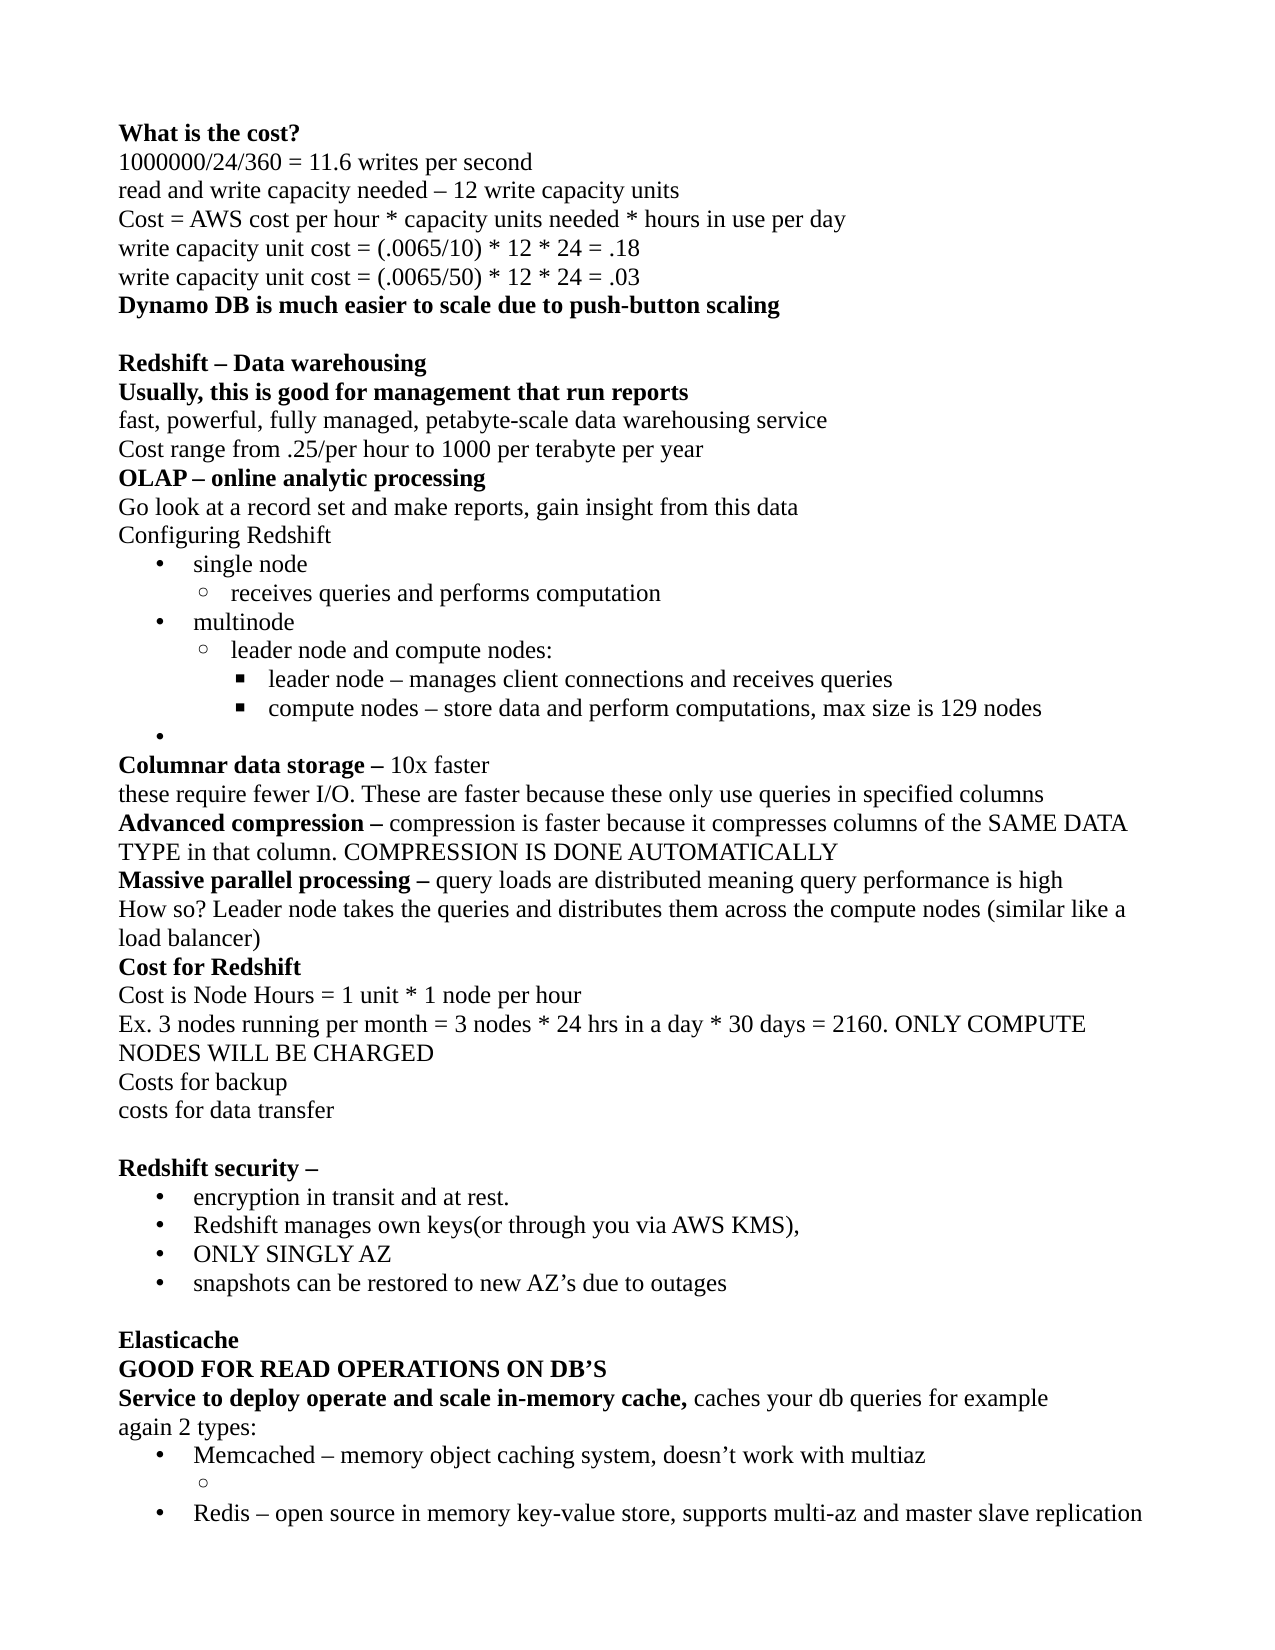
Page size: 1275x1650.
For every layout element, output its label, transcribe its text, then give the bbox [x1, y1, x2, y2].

text 1000000/24/360 = 11.6 writes per second [118, 147, 1157, 176]
text Cost for Redshift [118, 952, 1157, 981]
text How so? Leader node takes the queries and distributes them across the compute nodes (similar like a load balancer) [118, 894, 1157, 952]
text GOOD FOR READ OPERATIONS ON DB’S [118, 1354, 1157, 1383]
list leader node – manages client connections and receives queries [231, 664, 1157, 693]
text Elasticache [118, 1326, 1157, 1354]
text write capacity unit cost = (.0065/50) * 12 * 24 = .03 [118, 262, 1157, 291]
text these require fewer I/O. These are faster because these only use queries in specified columns [118, 779, 1157, 808]
text again 2 types: [118, 1412, 1157, 1441]
list multinode [156, 607, 1157, 636]
text OLAP – online analytic processing [118, 463, 1157, 492]
text Costs for backup [118, 1067, 1157, 1096]
text Redshift – Data warehousing [118, 348, 1157, 377]
text Massive parallel processing – query loads are distributed meaning query performance is high [118, 866, 1157, 894]
text Ex. 3 nodes running per month = 3 nodes * 24 hrs in a day * 30 days = 2160. ONLY COMPUTE NODES WILL BE CHARGED [118, 1009, 1157, 1067]
text Cost = AWS cost per hour * capacity units needed * hours in use per day [118, 204, 1157, 233]
text Cost range from .25/per hour to 1000 per terabyte per year [118, 434, 1157, 463]
list ONLY SINGLY AZ [156, 1239, 1157, 1268]
list Redshift manages own keys(or through you via AWS KMS), [156, 1211, 1157, 1239]
text What is the cost? [118, 118, 1157, 147]
text Service to deploy operate and scale in-memory cache, caches your db queries for example [118, 1383, 1157, 1412]
list Memcached – memory object caching system, doesn’t work with multiaz [156, 1441, 1157, 1469]
text costs for data transfer [118, 1096, 1157, 1124]
list Redis – open source in memory key-value store, supports multi-az and master slave replication [156, 1498, 1157, 1527]
text Cost is Node Hours = 1 unit * 1 node per hour [118, 981, 1157, 1009]
text Columnar data storage – 10x faster [118, 751, 1157, 779]
text read and write capacity needed – 12 write capacity units [118, 176, 1157, 204]
text Configuring Redshift [118, 521, 1157, 549]
text Dynamo DB is much easier to scale due to push-button scaling [118, 291, 1157, 319]
list single node [156, 549, 1157, 578]
text Advanced compression – compression is faster because it compresses columns of the SAME DATA TYPE in that column. COMPRESSION IS DONE AUTOMATICALLY [118, 808, 1157, 866]
list leader node and compute nodes: [193, 636, 1157, 664]
text fast, powerful, fully managed, petabyte-scale data warehousing service [118, 406, 1157, 434]
list compute nodes – store data and perform computations, max size is 129 nodes [231, 693, 1157, 722]
text Usually, this is good for management that run reports [118, 377, 1157, 406]
text Go look at a record set and make reports, gain insight from this data [118, 492, 1157, 521]
text Redshift security – [118, 1153, 1157, 1182]
list receives queries and performs computation [193, 578, 1157, 607]
list snapshots can be restored to new AZ’s due to outages [156, 1268, 1157, 1297]
list encryption in transit and at rest. [156, 1182, 1157, 1211]
text write capacity unit cost = (.0065/10) * 12 * 24 = .18 [118, 233, 1157, 262]
